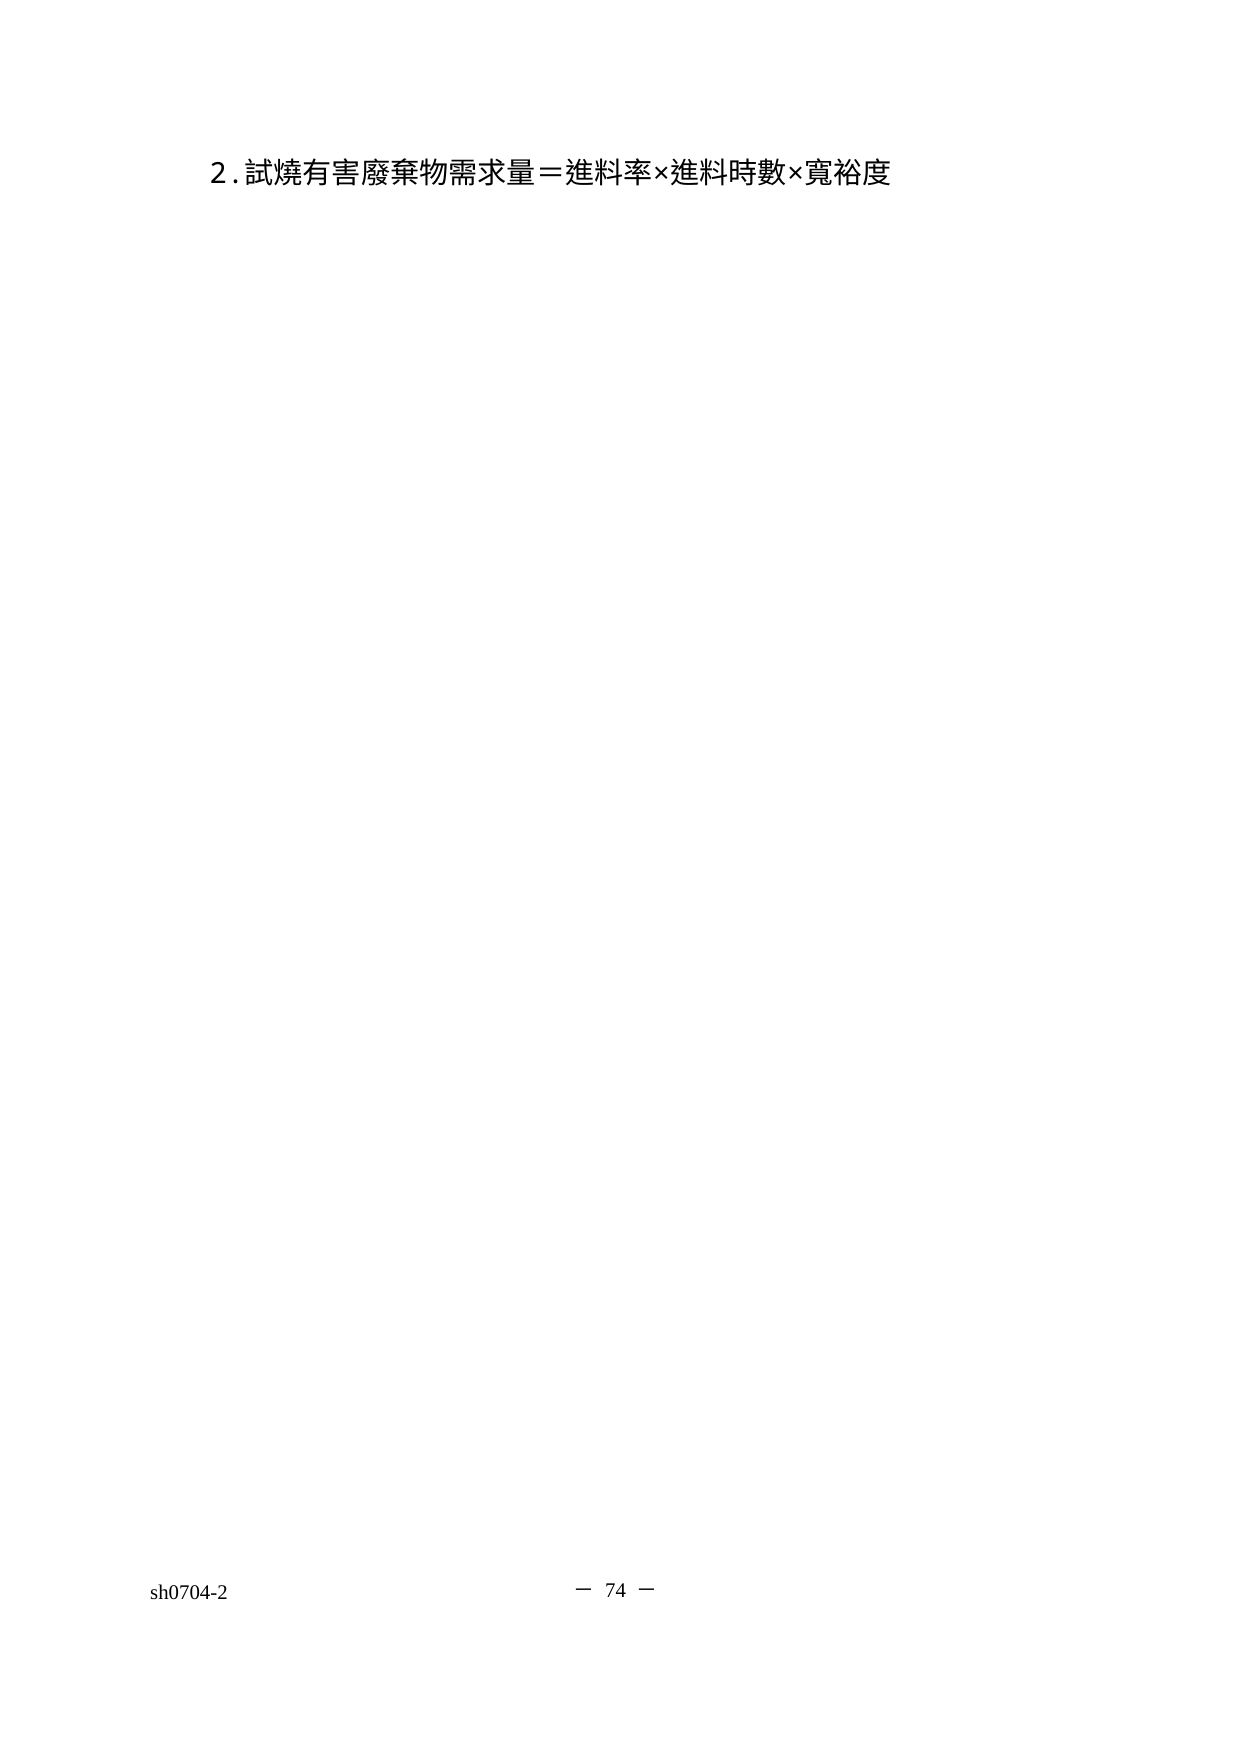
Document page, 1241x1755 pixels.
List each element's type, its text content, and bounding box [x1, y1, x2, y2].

text 2.試燒有害廢棄物需求量＝進料率×進料時數×寬裕度 [209, 150, 1090, 192]
